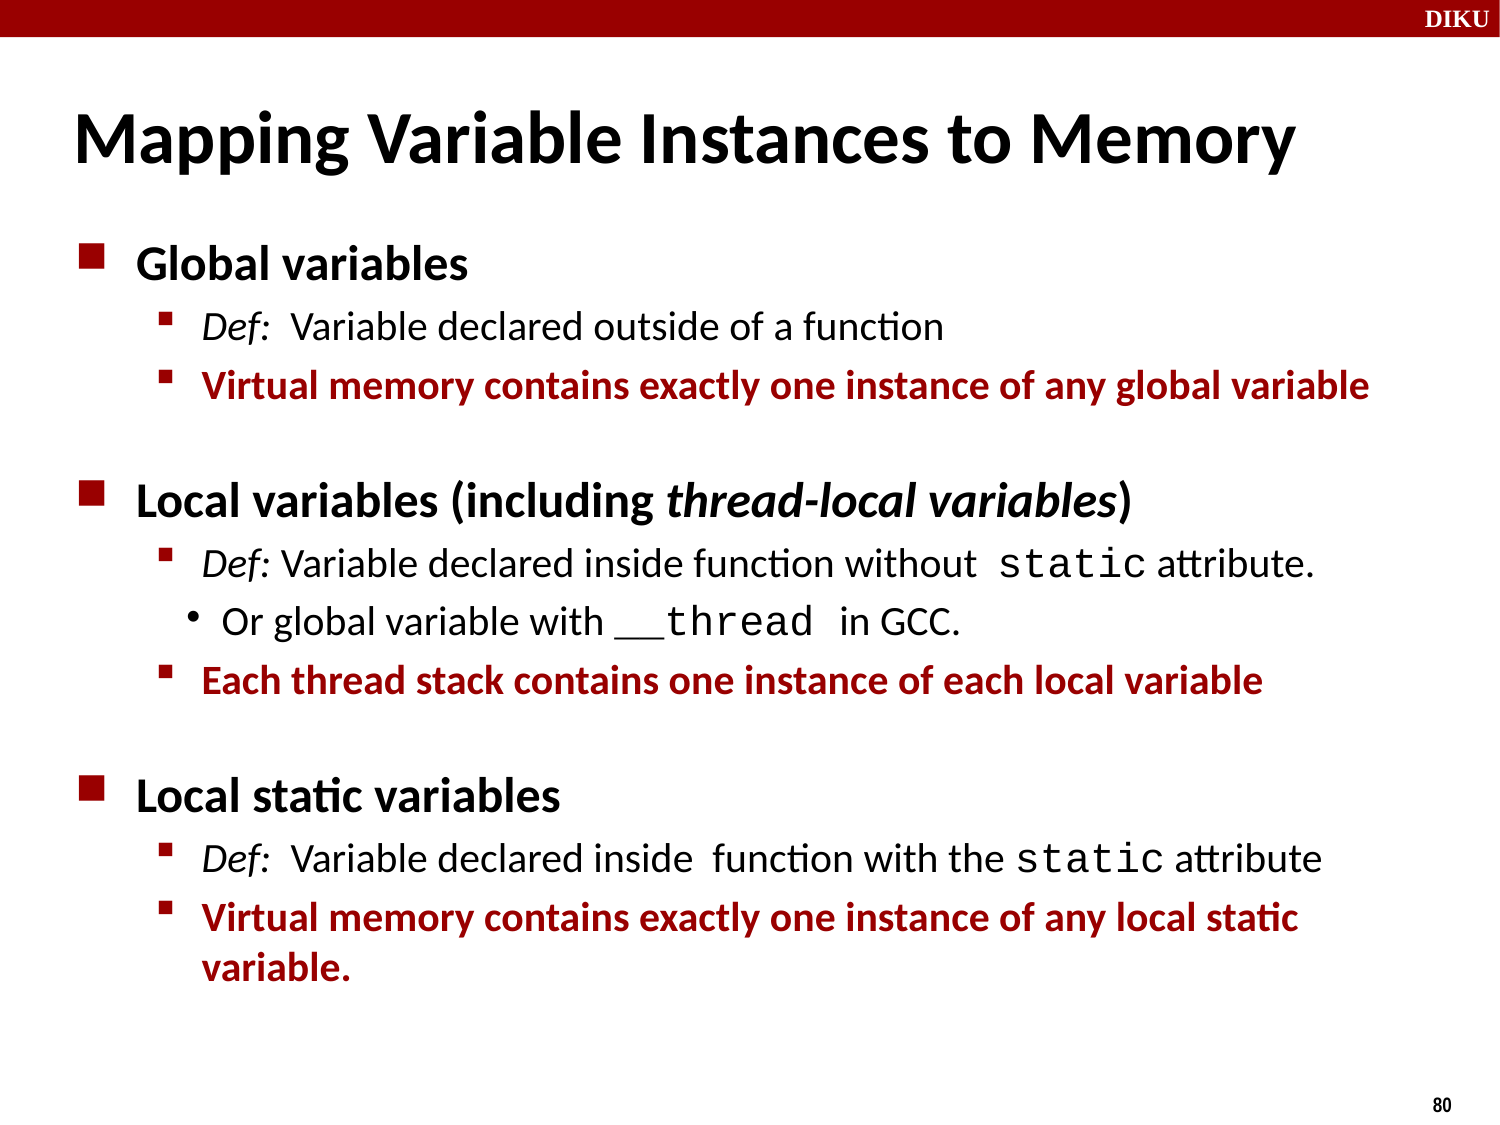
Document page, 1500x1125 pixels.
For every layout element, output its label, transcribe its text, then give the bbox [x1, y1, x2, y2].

text_box Mapping Variable Instances to Memory [58, 71, 1450, 197]
text_box Global variables Def: Variable declared outside of a function Virtual memory contains exactly one instance of any global variable Local variables (including thread-local variables) Def: Variable declared inside function without static attribute. Or global variable with __thread in GCC. Each thread stack contains one instance of each local variable Local static variables Def: Variable declared inside function with the static attribute Virtual memory contains exactly one instance of any local static variable. [65, 223, 1450, 1039]
